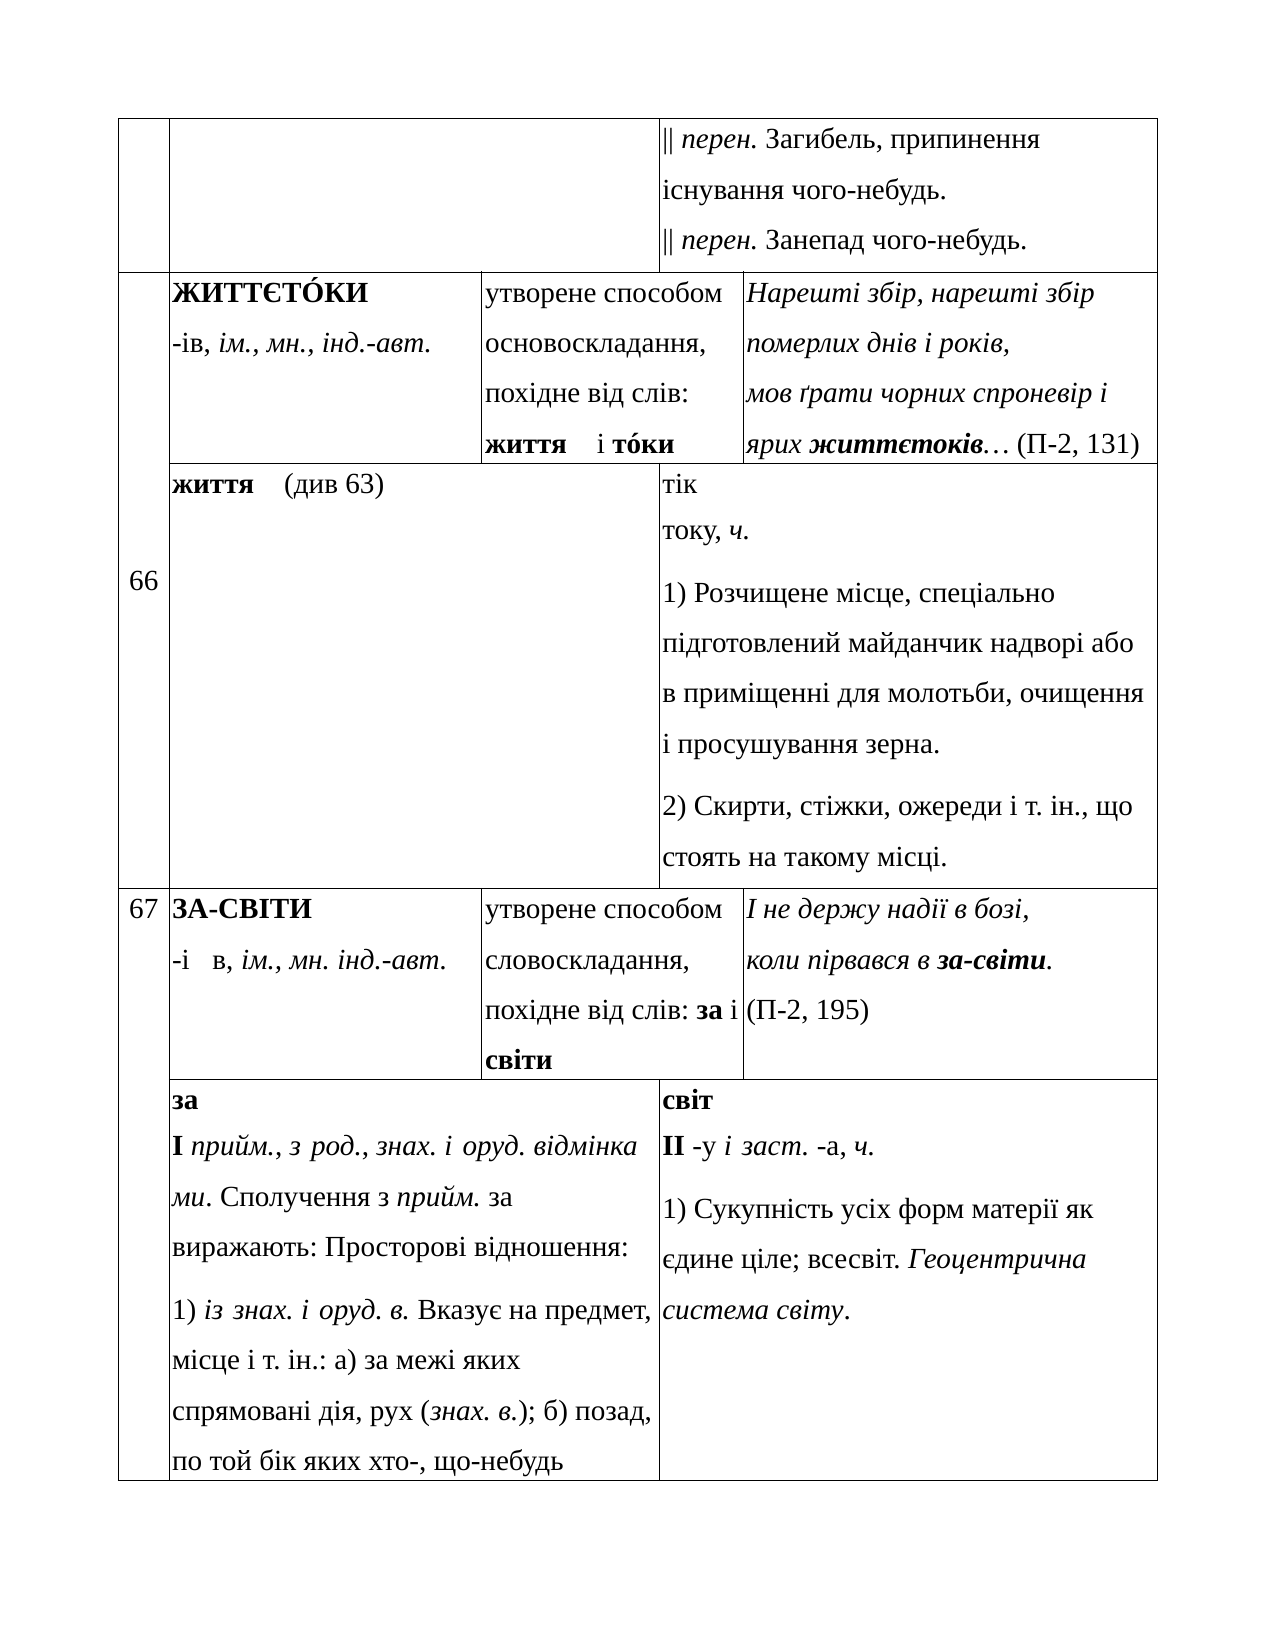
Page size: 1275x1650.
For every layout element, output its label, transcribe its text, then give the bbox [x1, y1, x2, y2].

table_cell І не держу надії в бозі, коли пірвався в за-світи. (П‑2, 195) [744, 889, 1157, 1079]
table_cell 67 [119, 889, 169, 1479]
table_cell || перен. Загибель, припинення існування чого-небудь. || перен. Занепад чого-небудь. [660, 119, 1157, 271]
table_cell тік току, ч. 1) Розчищене місце, спеціально підготовлений майданчик надворі або в приміщенні для молотьби, очищення і просушування зерна. 2) Скирти, стіжки, ожереди і т. ін., що стоять на такому місці. [660, 464, 1157, 888]
table_cell Нарешті збір, нарешті збір померлих днів і років, мов ґрати чорних спроневір і ярих життєтоків… (П‑2, 131) [744, 273, 1157, 462]
table_cell [119, 119, 169, 271]
table_cell [170, 119, 659, 271]
table_cell життя (див 63) [170, 464, 659, 888]
table_cell 66 [119, 273, 169, 888]
table_cell за I прийм., з род., знах. і оруд. відмінками. Сполучення з прийм. за виражають: Просторові відношення: 1) із знах. і оруд. в. Вказує на предмет, місце і т. ін.: а) за межі яких спрямовані дія, рух (знах. в.); б) позад, по той бік яких хто-, що-небудь [170, 1080, 659, 1479]
table_cell Життєтóки -ів, ім., мн., інд.-авт. [170, 273, 481, 462]
table_cell світ II -у і заст. -а, ч. 1) Сукупність усіх форм матерії як єдине ціле; всесвіт. Геоцентрична система світу. [660, 1080, 1157, 1479]
table_cell утворене способом основоскладання, похідне від слів: життя і тóки [482, 273, 743, 462]
table_cell За-світи -ів, ім., мн. інд.-авт. [170, 889, 481, 1079]
table_cell утворене способом словоскладання, похідне від слів: за і світи [482, 889, 743, 1079]
